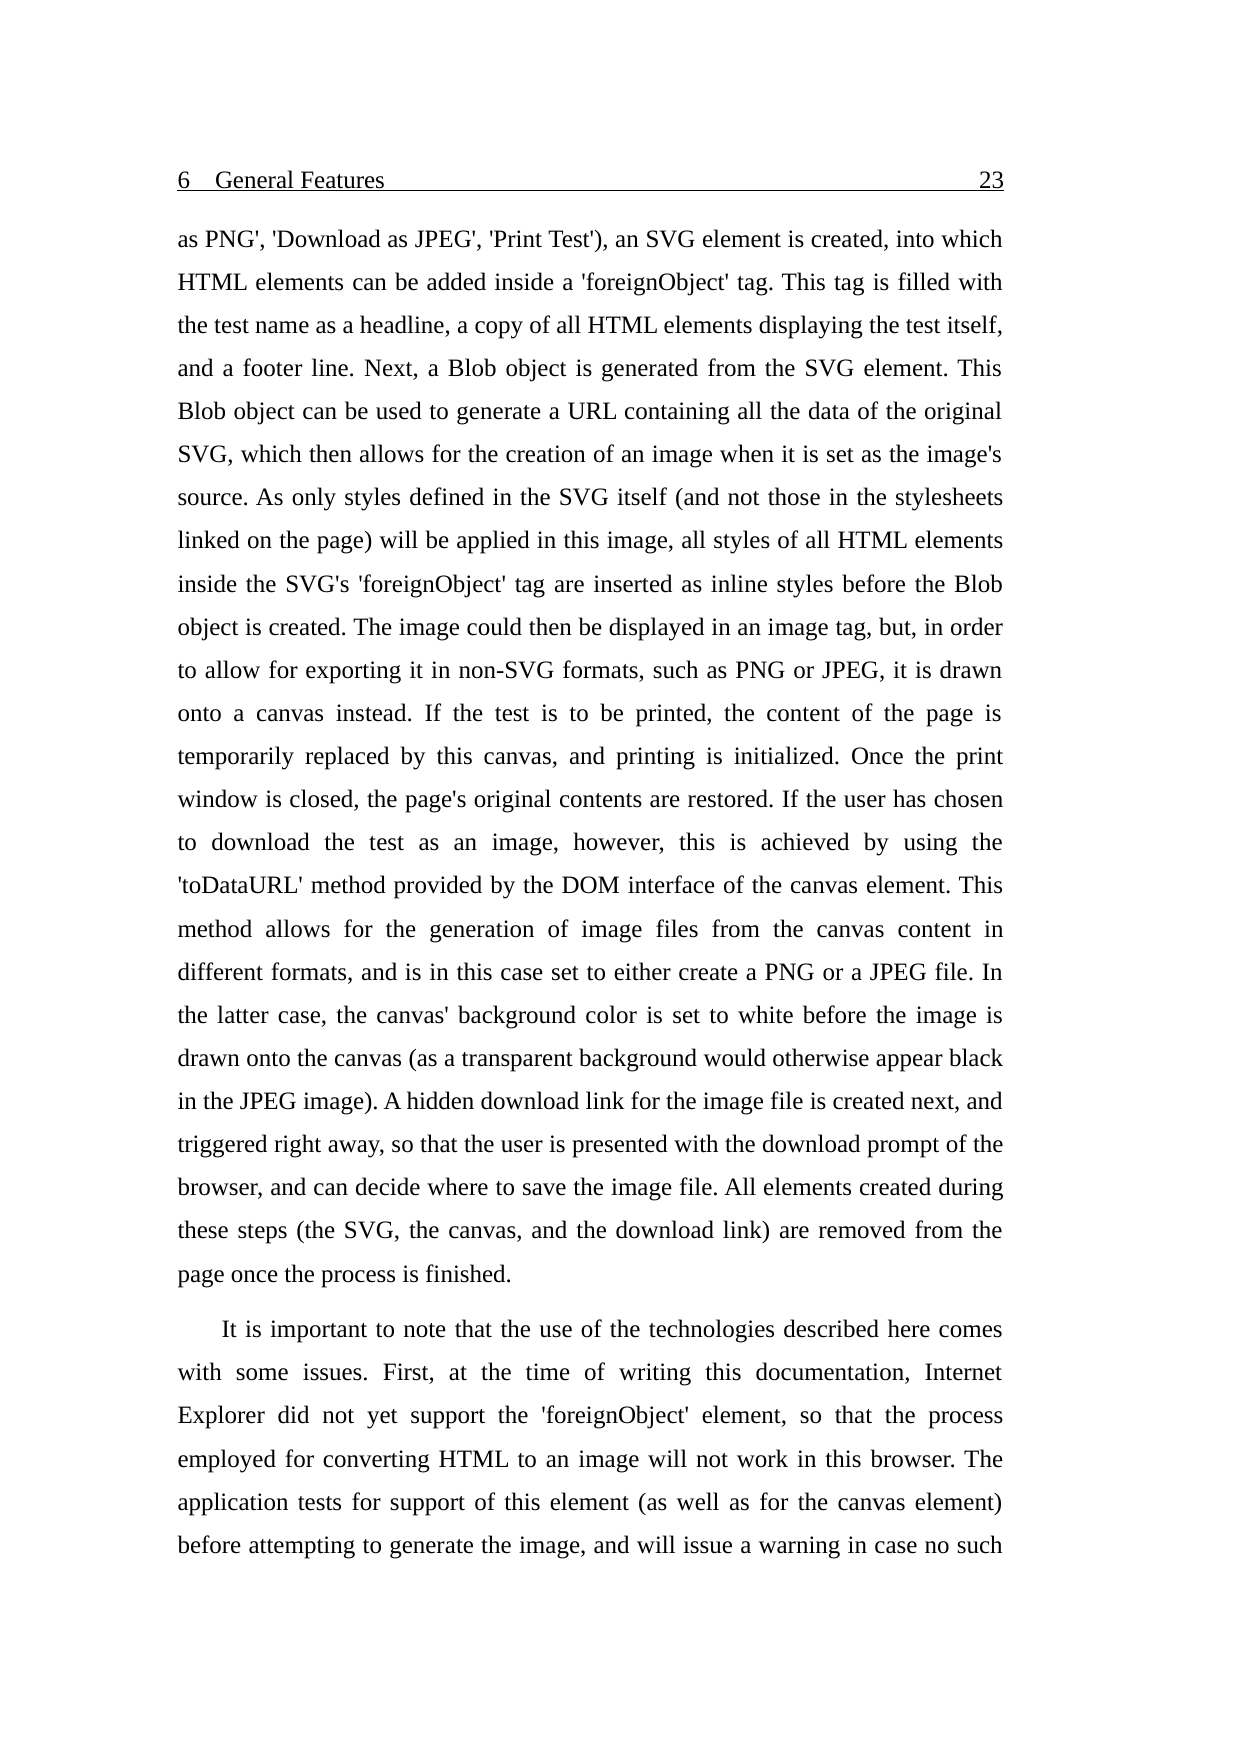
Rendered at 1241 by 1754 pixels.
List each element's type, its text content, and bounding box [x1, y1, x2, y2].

text It is important to note that the use of the technologies described here comes with some issues. First, at the time of writing this documentation, Internet Explorer did not yet support the 'foreignObject' element, so that the process employed for converting HTML to an image will not work in this browser. The application tests for support of this element (as well as for the canvas element) before attempting to generate the image, and will issue a warning in case no such [177, 1314, 1004, 1559]
text as PNG', 'Download as JPEG', 'Print Test'), an SVG element is created, into which HTML elements can be added inside a 'foreignObject' tag. This tag is filled with the test name as a headline, a copy of all HTML elements displaying the test itself, and a footer line. Next, a Blob object is generated from the SVG element. This Blob object can be used to generate a URL containing all the data of the original SVG, which then allows for the creation of an image when it is set as the image's source. As only styles defined in the SVG itself (and not those in the stylesheets linked on the page) will be applied in this image, all styles of all HTML elements inside the SVG's 'foreignObject' tag are inserted as inline styles before the Blob object is created. The image could then be displayed in an image tag, but, in order to allow for exporting it in non-SVG formats, such as PNG or JPEG, it is drawn onto a canvas instead. If the test is to be printed, the content of the page is temporarily replaced by this canvas, and printing is initialized. Once the print window is closed, the page's original contents are restored. If the user has chosen to download the test as an image, however, this is achieved by using the 'toDataURL' method provided by the DOM interface of the canvas element. This method allows for the generation of image files from the canvas content in different formats, and is in this case set to either create a PNG or a JPEG file. In the latter case, the canvas' background color is set to white before the image is drawn onto the canvas (as a transparent background would otherwise appear black in the JPEG image). A hidden download link for the image file is created next, and triggered right away, so that the user is presented with the download prompt of the browser, and can decide where to save the image file. All elements created during these steps (the SVG, the canvas, and the download link) are removed from the page once the process is finished. [177, 224, 1004, 1287]
